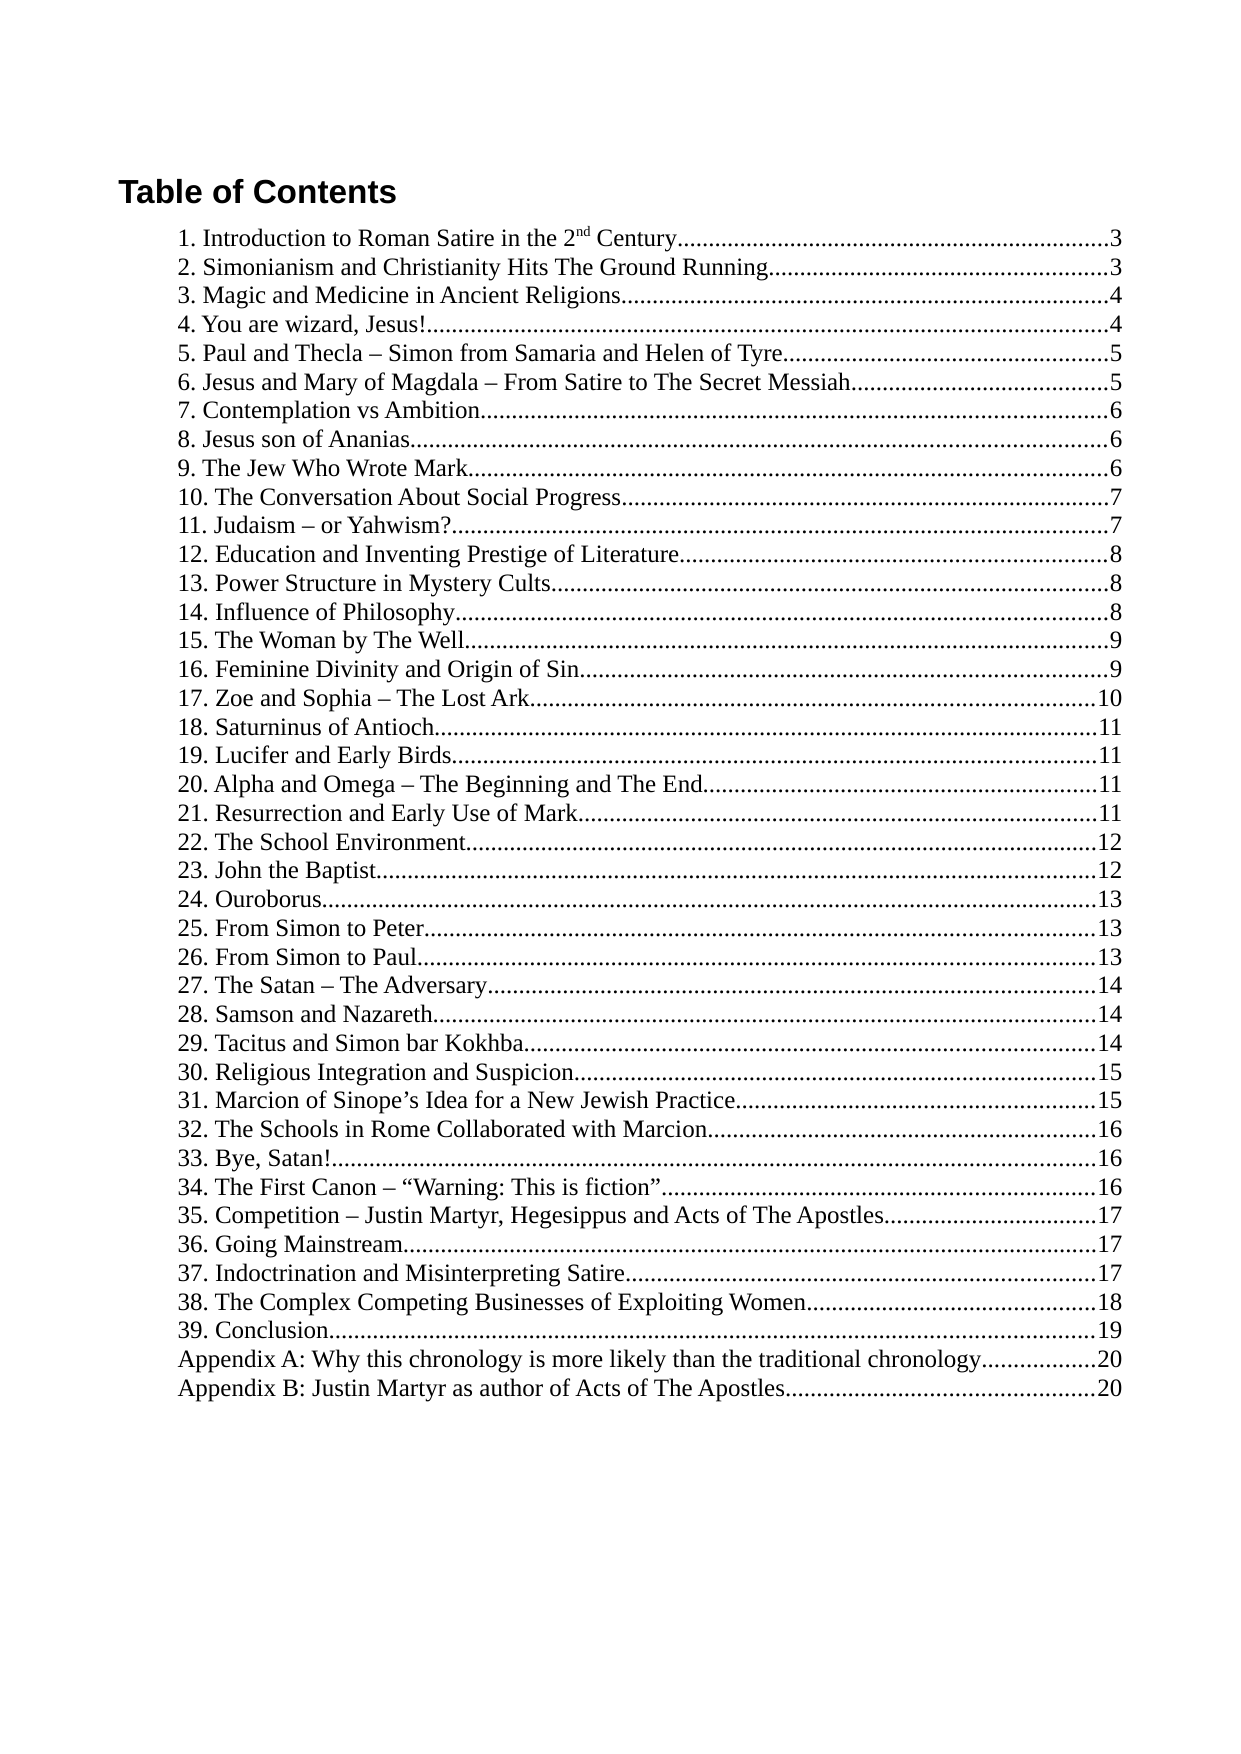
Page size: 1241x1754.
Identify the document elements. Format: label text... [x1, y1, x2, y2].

text 22. The School Environment 12 [177, 827, 1122, 855]
text 34. The First Canon – “Warning: This is fiction” 16 [177, 1172, 1122, 1200]
text 37. Indoctrination and Misinterpreting Satire 17 [177, 1258, 1122, 1287]
text 33. Bye, Satan! 16 [177, 1143, 1122, 1172]
text 26. From Simon to Paul 13 [177, 942, 1122, 970]
text 10. The Conversation About Social Progress 7 [177, 482, 1122, 510]
text 17. Zoe and Sophia – The Lost Ark 10 [177, 683, 1122, 712]
text 20. Alpha and Omega – The Beginning and The End 11 [177, 769, 1122, 798]
text 21. Resurrection and Early Use of Mark 11 [177, 798, 1122, 827]
text 12. Education and Inventing Prestige of Literature 8 [177, 539, 1122, 568]
text 15. The Woman by The Well 9 [177, 625, 1122, 654]
text 30. Religious Integration and Suspicion 15 [177, 1057, 1122, 1085]
text 23. John the Baptist 12 [177, 855, 1122, 884]
text 38. The Complex Competing Businesses of Exploiting Women 18 [177, 1287, 1122, 1315]
text 36. Going Mainstream 17 [177, 1229, 1122, 1258]
text 19. Lucifer and Early Birds 11 [177, 740, 1122, 769]
text Appendix B: Justin Martyr as author of Acts of The Apostles 20 [177, 1373, 1122, 1402]
text 31. Marcion of Sinope’s Idea for a New Jewish Practice 15 [177, 1085, 1122, 1114]
text 14. Influence of Philosophy 8 [177, 597, 1122, 625]
text 11. Judaism – or Yahwism? 7 [177, 510, 1122, 539]
text 5. Paul and Thecla – Simon from Samaria and Helen of Tyre 5 [177, 338, 1122, 367]
text 7. Contemplation vs Ambition 6 [177, 395, 1122, 424]
subtitle Table of Contents [118, 172, 1122, 210]
text 28. Samson and Nazareth 14 [177, 999, 1122, 1028]
text 16. Feminine Divinity and Origin of Sin 9 [177, 654, 1122, 683]
text 1. Introduction to Roman Satire in the 2nd Century 3 [177, 223, 1122, 252]
text 18. Saturninus of Antioch 11 [177, 712, 1122, 740]
text 32. The Schools in Rome Collaborated with Marcion 16 [177, 1114, 1122, 1143]
text 9. The Jew Who Wrote Mark 6 [177, 453, 1122, 482]
text 35. Competition – Justin Martyr, Hegesippus and Acts of The Apostles 17 [177, 1200, 1122, 1229]
text 4. You are wizard, Jesus! 4 [177, 309, 1122, 338]
text 27. The Satan – The Adversary 14 [177, 970, 1122, 999]
text 8. Jesus son of Ananias 6 [177, 424, 1122, 453]
text 3. Magic and Medicine in Ancient Religions 4 [177, 280, 1122, 309]
text Appendix A: Why this chronology is more likely than the traditional chronology 20 [177, 1344, 1122, 1373]
text 2. Simonianism and Christianity Hits The Ground Running 3 [177, 252, 1122, 280]
text 25. From Simon to Peter 13 [177, 913, 1122, 942]
text 39. Conclusion 19 [177, 1315, 1122, 1344]
text 24. Ouroborus 13 [177, 884, 1122, 913]
text 13. Power Structure in Mystery Cults 8 [177, 568, 1122, 597]
text 6. Jesus and Mary of Magdala – From Satire to The Secret Messiah 5 [177, 367, 1122, 395]
text 29. Tacitus and Simon bar Kokhba 14 [177, 1028, 1122, 1057]
